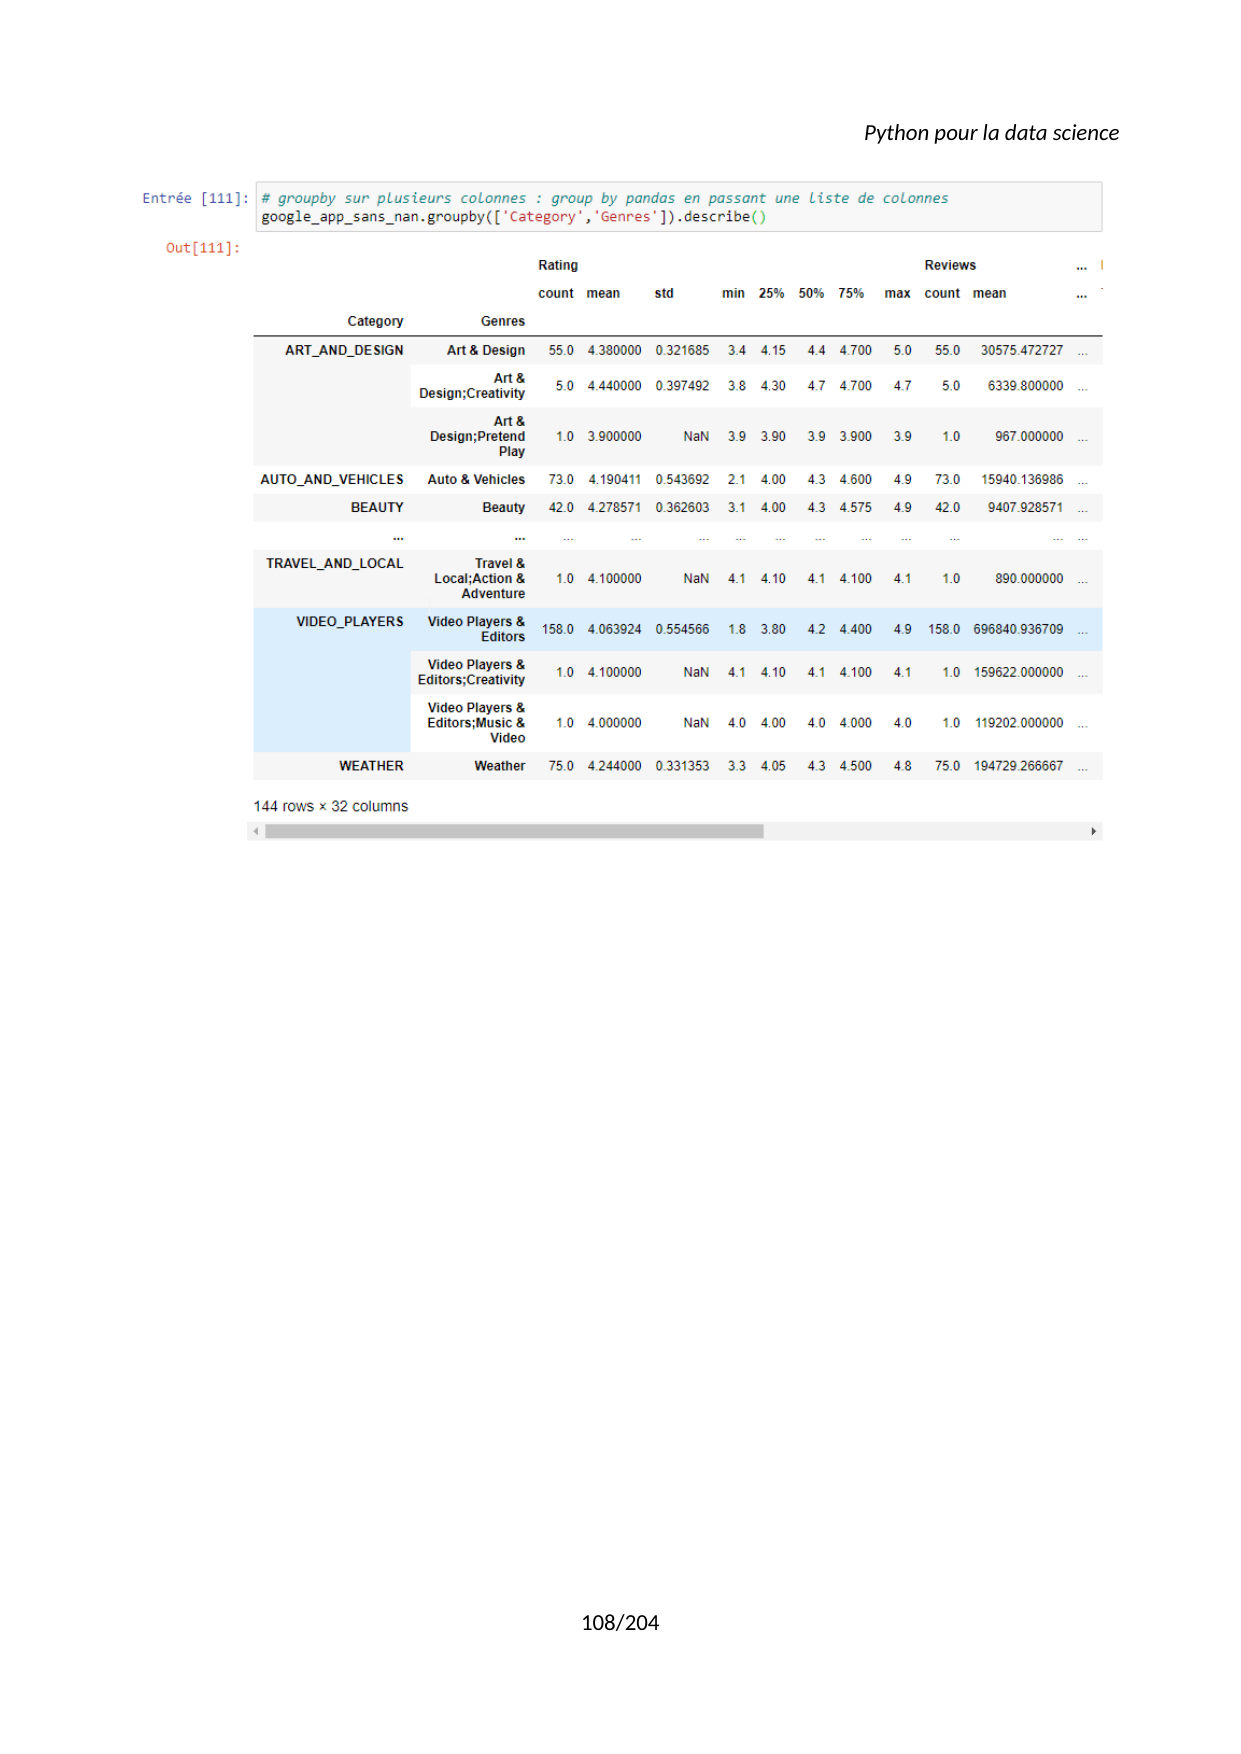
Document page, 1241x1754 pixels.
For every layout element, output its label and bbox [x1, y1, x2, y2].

picture [118, 175, 1122, 848]
